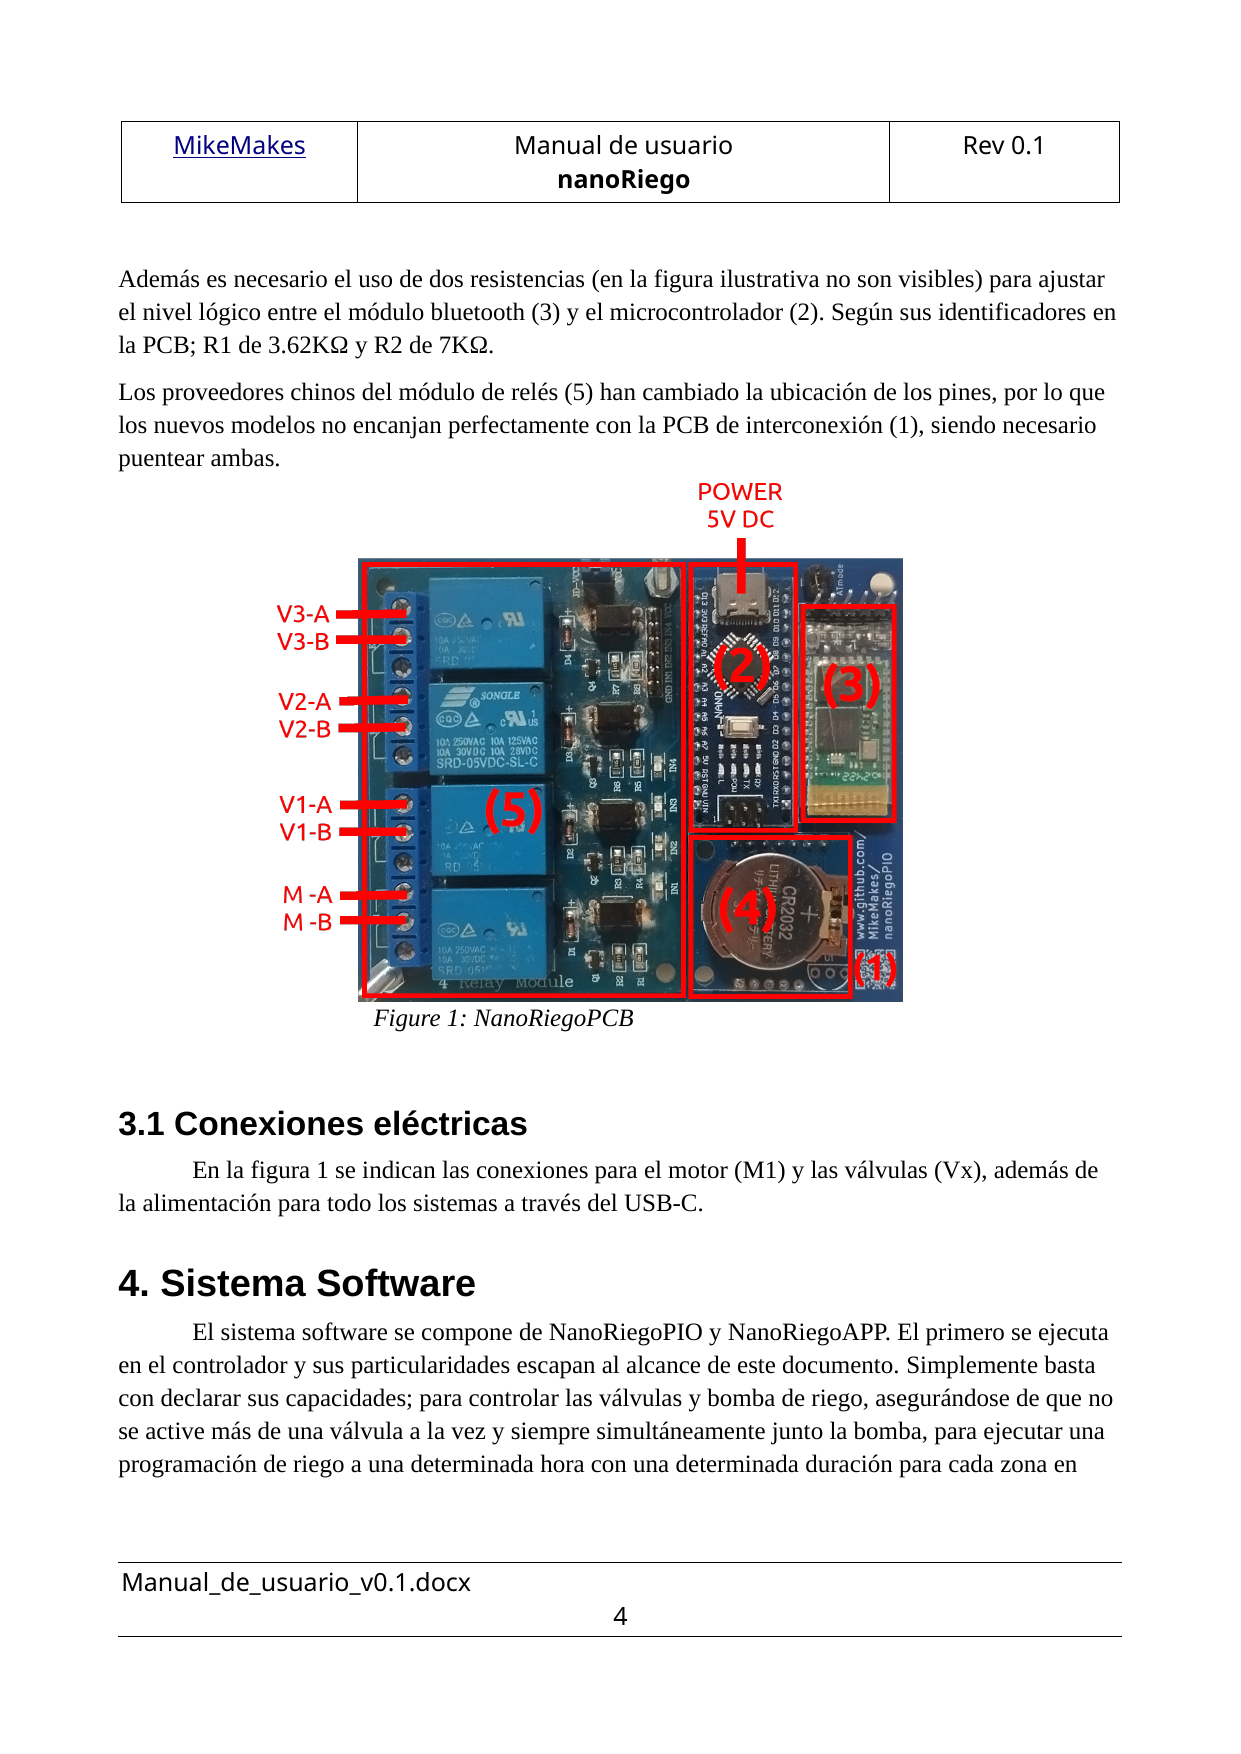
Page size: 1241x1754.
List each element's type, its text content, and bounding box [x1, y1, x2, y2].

subtitle 3.1 Conexiones eléctricas [118, 1104, 1122, 1143]
subtitle 4. Sistema Software [118, 1261, 1122, 1304]
text Además es necesario el uso de dos resistencias (en la figura ilustrativa no son visibles) para ajustar el nivel lógico entre el módulo bluetooth (3) y el microcontrolador (2). Según sus identificadores en la PCB; R1 de 3.62KΩ y R2 de 7KΩ. [118, 264, 1122, 359]
text El sistema software se compone de NanoRiegoPIO y NanoRiegoAPP. El primero se ejecuta en el controlador y sus particularidades escapan al alcance de este documento. Simplemente basta con declarar sus capacidades; para controlar las válvulas y bomba de riego, asegurándose de que no se active más de una válvula a la vez y siempre simultáneamente junto la bomba, para ejecutar una programación de riego a una determinada hora con una determinada duración para cada zona en [118, 1317, 1122, 1478]
text Figure 1: NanoRiegoPCB [373, 1004, 896, 1032]
picture [256, 473, 905, 1004]
text En la figura 1 se indican las conexiones para el motor (M1) y las válvulas (Vx), además de la alimentación para todo los sistemas a través del USB-C. [118, 1155, 1122, 1217]
text Los proveedores chinos del módulo de relés (5) han cambiado la ubicación de los pines, por lo que los nuevos modelos no encanjan perfectamente con la PCB de interconexión (1), siendo necesario puentear ambas. [118, 377, 1122, 472]
